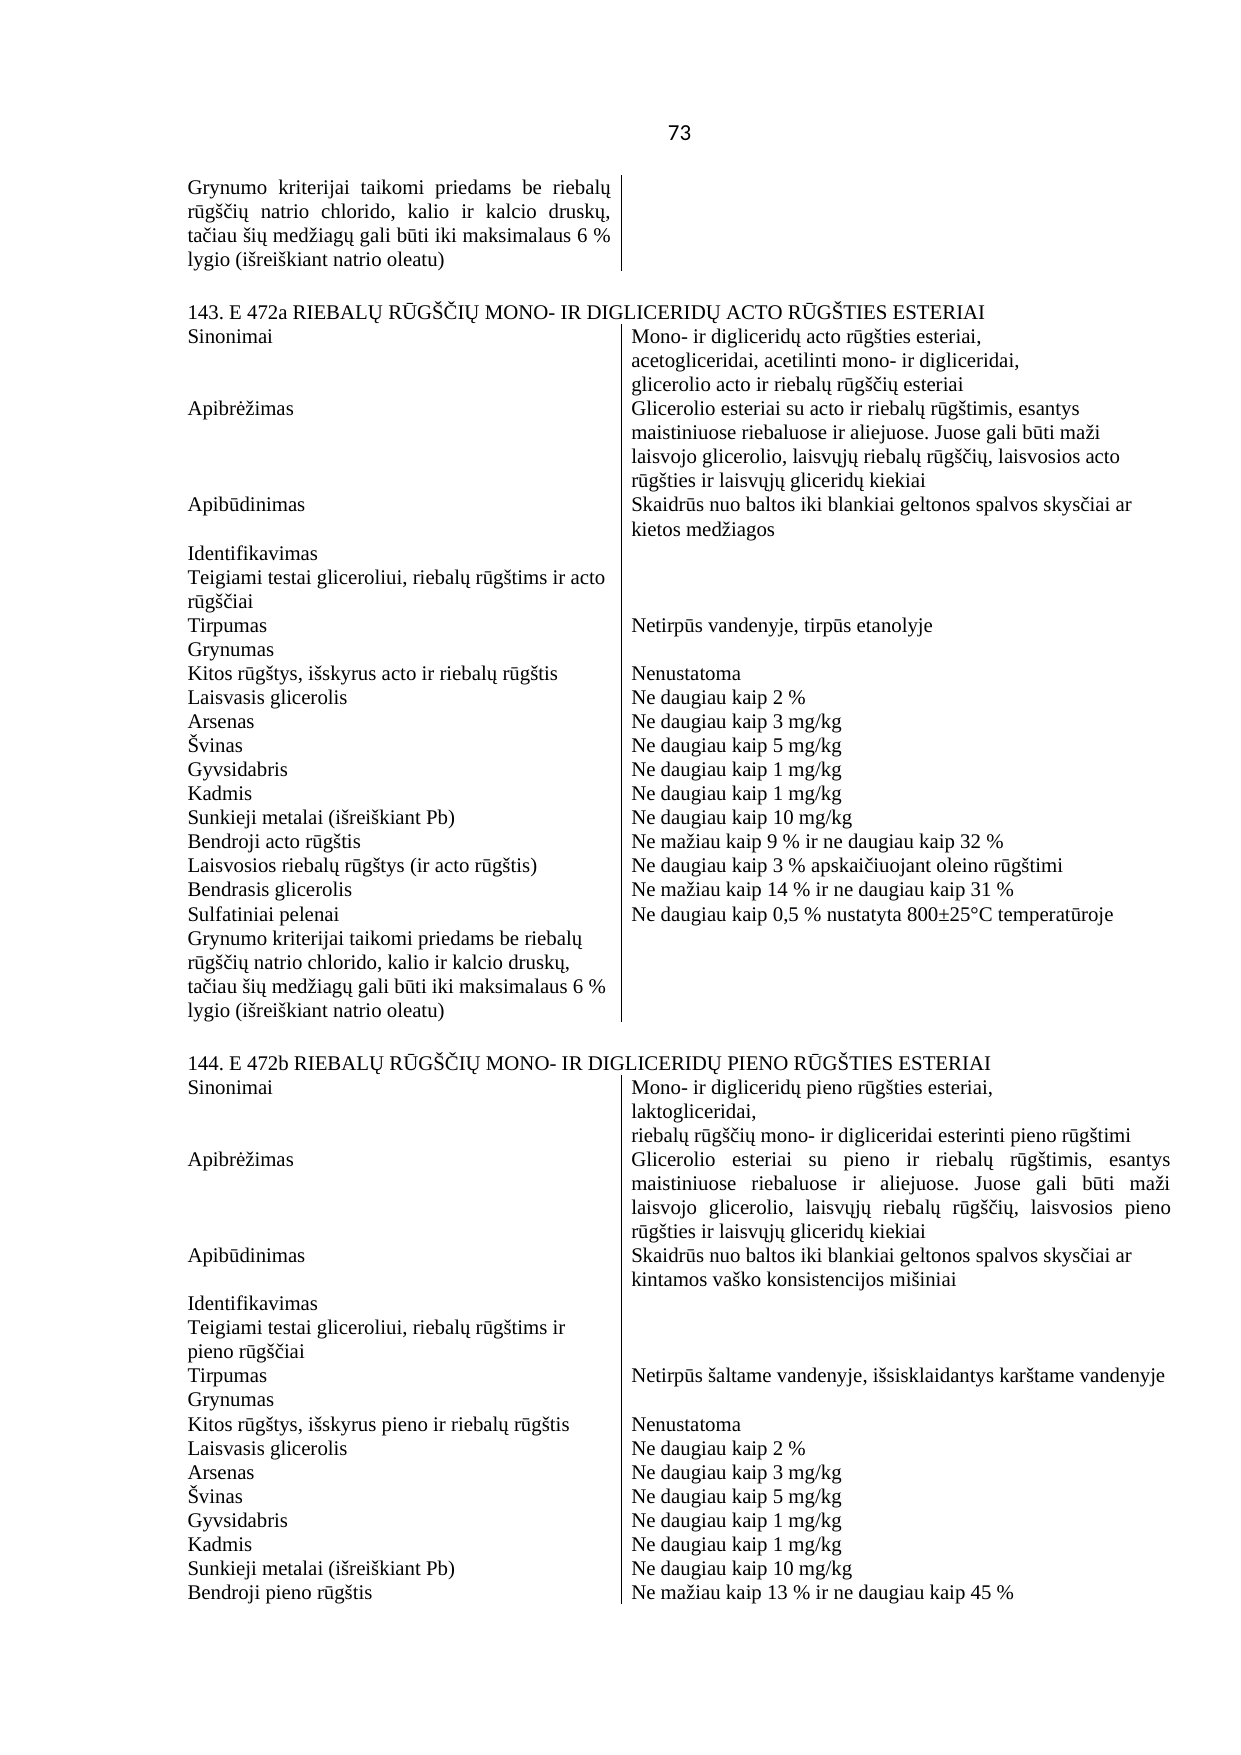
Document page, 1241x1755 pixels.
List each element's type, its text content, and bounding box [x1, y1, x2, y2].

table_cell Netirpūs šaltame vandenyje, išsisklaidantys karštame vandenyje [622, 1363, 1181, 1387]
table_cell Kadmis [177, 1532, 621, 1556]
table_cell Ne daugiau kaip 2 % [622, 1436, 1181, 1459]
table_cell Grynumo kriterijai taikomi priedams be riebalų rūgščių natrio chlorido, kalio ir kalcio druskų, tačiau šių medžiagų gali būti iki maksimalaus 6 % lygio (išreiškiant natrio oleatu) [177, 926, 621, 1022]
table_cell Nenustatoma [622, 661, 1181, 685]
table_cell Laisvosios riebalų rūgštys (ir acto rūgštis) [177, 853, 621, 877]
table_cell Kitos rūgštys, išskyrus pieno ir riebalų rūgštis [177, 1411, 621, 1436]
table_cell Sunkieji metalai (išreiškiant Pb) [177, 805, 621, 829]
table_cell Ne daugiau kaip 10 mg/kg [622, 805, 1181, 829]
table_cell Švinas [177, 1484, 621, 1508]
table_cell Arsenas [177, 1460, 621, 1484]
table_cell Glicerolio esteriai su pieno ir riebalų rūgštimis, esantys maistiniuose riebaluose ir aliejuose. Juose gali būti maži laisvojo glicerolio, laisvųjų riebalų rūgščių, laisvosios pieno rūgšties ir laisvųjų gliceridų kiekiai [622, 1147, 1181, 1243]
table_cell Apibrėžimas [177, 396, 621, 492]
table_cell Ne daugiau kaip 3 mg/kg [622, 709, 1181, 733]
table_cell Identifikavimas [177, 541, 621, 564]
table_cell [622, 637, 1181, 661]
table_cell Ne daugiau kaip 1 mg/kg [622, 1508, 1181, 1532]
table_cell Ne mažiau kaip 9 % ir ne daugiau kaip 32 % [622, 829, 1181, 853]
table_cell [622, 541, 1181, 564]
table_cell Sinonimai [177, 324, 621, 396]
table_cell Nenustatoma [622, 1411, 1181, 1436]
table_cell [622, 565, 1181, 613]
table_cell Švinas [177, 733, 621, 757]
table_cell Sulfatiniai pelenai [177, 901, 621, 926]
table_cell Bendroji acto rūgštis [177, 829, 621, 853]
table_cell Gyvsidabris [177, 1508, 621, 1532]
table_cell Apibūdinimas [177, 493, 621, 541]
table_cell Mono- ir digliceridų acto rūgšties esteriai, acetogliceridai, acetilinti mono- ir digliceridai, glicerolio acto ir riebalų rūgščių esteriai [622, 324, 1181, 396]
table_cell Identifikavimas [177, 1291, 621, 1315]
table_cell Ne mažiau kaip 13 % ir ne daugiau kaip 45 % [622, 1580, 1181, 1604]
table_cell Ne daugiau kaip 1 mg/kg [622, 781, 1181, 805]
table_cell Ne daugiau kaip 5 mg/kg [622, 733, 1181, 757]
table_cell Teigiami testai gliceroliui, riebalų rūgštims ir acto rūgščiai [177, 565, 621, 613]
table_cell Laisvasis glicerolis [177, 1436, 621, 1459]
table_header 144. E 472b RIEBALŲ RŪGŠČIŲ MONO- IR DIGLICERIDŲ PIENO RŪGŠTIES ESTERIAI [177, 1051, 1181, 1074]
table_cell Ne daugiau kaip 10 mg/kg [622, 1556, 1181, 1580]
table_cell Netirpūs vandenyje, tirpūs etanolyje [622, 613, 1181, 637]
table_cell Glicerolio esteriai su acto ir riebalų rūgštimis, esantys maistiniuose riebaluose ir aliejuose. Juose gali būti maži laisvojo glicerolio, laisvųjų riebalų rūgščių, laisvosios acto rūgšties ir laisvųjų gliceridų kiekiai [622, 396, 1181, 492]
table_cell Grynumas [177, 637, 621, 661]
table_cell [622, 1291, 1181, 1315]
table_cell Ne daugiau kaip 3 mg/kg [622, 1460, 1181, 1484]
table_cell Skaidrūs nuo baltos iki blankiai geltonos spalvos skysčiai ar kietos medžiagos [622, 493, 1181, 541]
table_cell [622, 1315, 1181, 1363]
table_cell Skaidrūs nuo baltos iki blankiai geltonos spalvos skysčiai ar kintamos vaško konsistencijos mišiniai [622, 1243, 1181, 1291]
table_cell Teigiami testai gliceroliui, riebalų rūgštims ir pieno rūgščiai [177, 1315, 621, 1363]
table_cell Kadmis [177, 781, 621, 805]
table_cell Ne daugiau kaip 2 % [622, 685, 1181, 709]
table_cell Mono- ir digliceridų pieno rūgšties esteriai, laktogliceridai, riebalų rūgščių mono- ir digliceridai esterinti pieno rūgštimi [622, 1075, 1181, 1147]
table_cell [622, 175, 1181, 271]
table_cell Bendroji pieno rūgštis [177, 1580, 621, 1604]
table_cell Gyvsidabris [177, 757, 621, 781]
table_cell Ne daugiau kaip 3 % apskaičiuojant oleino rūgštimi [622, 853, 1181, 877]
table_header 143. E 472a RIEBALŲ RŪGŠČIŲ MONO- IR DIGLICERIDŲ ACTO RŪGŠTIES ESTERIAI [177, 300, 1181, 324]
table_cell Ne daugiau kaip 1 mg/kg [622, 1532, 1181, 1556]
table_cell Ne daugiau kaip 1 mg/kg [622, 757, 1181, 781]
table_cell [622, 1388, 1181, 1411]
table_cell Sinonimai [177, 1075, 621, 1147]
table_cell Apibrėžimas [177, 1147, 621, 1243]
table_cell Grynumas [177, 1388, 621, 1411]
table_cell Apibūdinimas [177, 1243, 621, 1291]
table_cell Kitos rūgštys, išskyrus acto ir riebalų rūgštis [177, 661, 621, 685]
table_cell [622, 926, 1181, 1022]
table_cell Tirpumas [177, 1363, 621, 1387]
table_cell Ne mažiau kaip 14 % ir ne daugiau kaip 31 % [622, 878, 1181, 901]
table_cell Sunkieji metalai (išreiškiant Pb) [177, 1556, 621, 1580]
table_cell Arsenas [177, 709, 621, 733]
table_cell Ne daugiau kaip 5 mg/kg [622, 1484, 1181, 1508]
table_cell Laisvasis glicerolis [177, 685, 621, 709]
table_cell Ne daugiau kaip 0,5 % nustatyta 800±25°C temperatūroje [622, 901, 1181, 926]
table_cell Tirpumas [177, 613, 621, 637]
table_cell Grynumo kriterijai taikomi priedams be riebalų rūgščių natrio chlorido, kalio ir kalcio druskų, tačiau šių medžiagų gali būti iki maksimalaus 6 % lygio (išreiškiant natrio oleatu) [177, 175, 621, 271]
table_cell Bendrasis glicerolis [177, 878, 621, 901]
